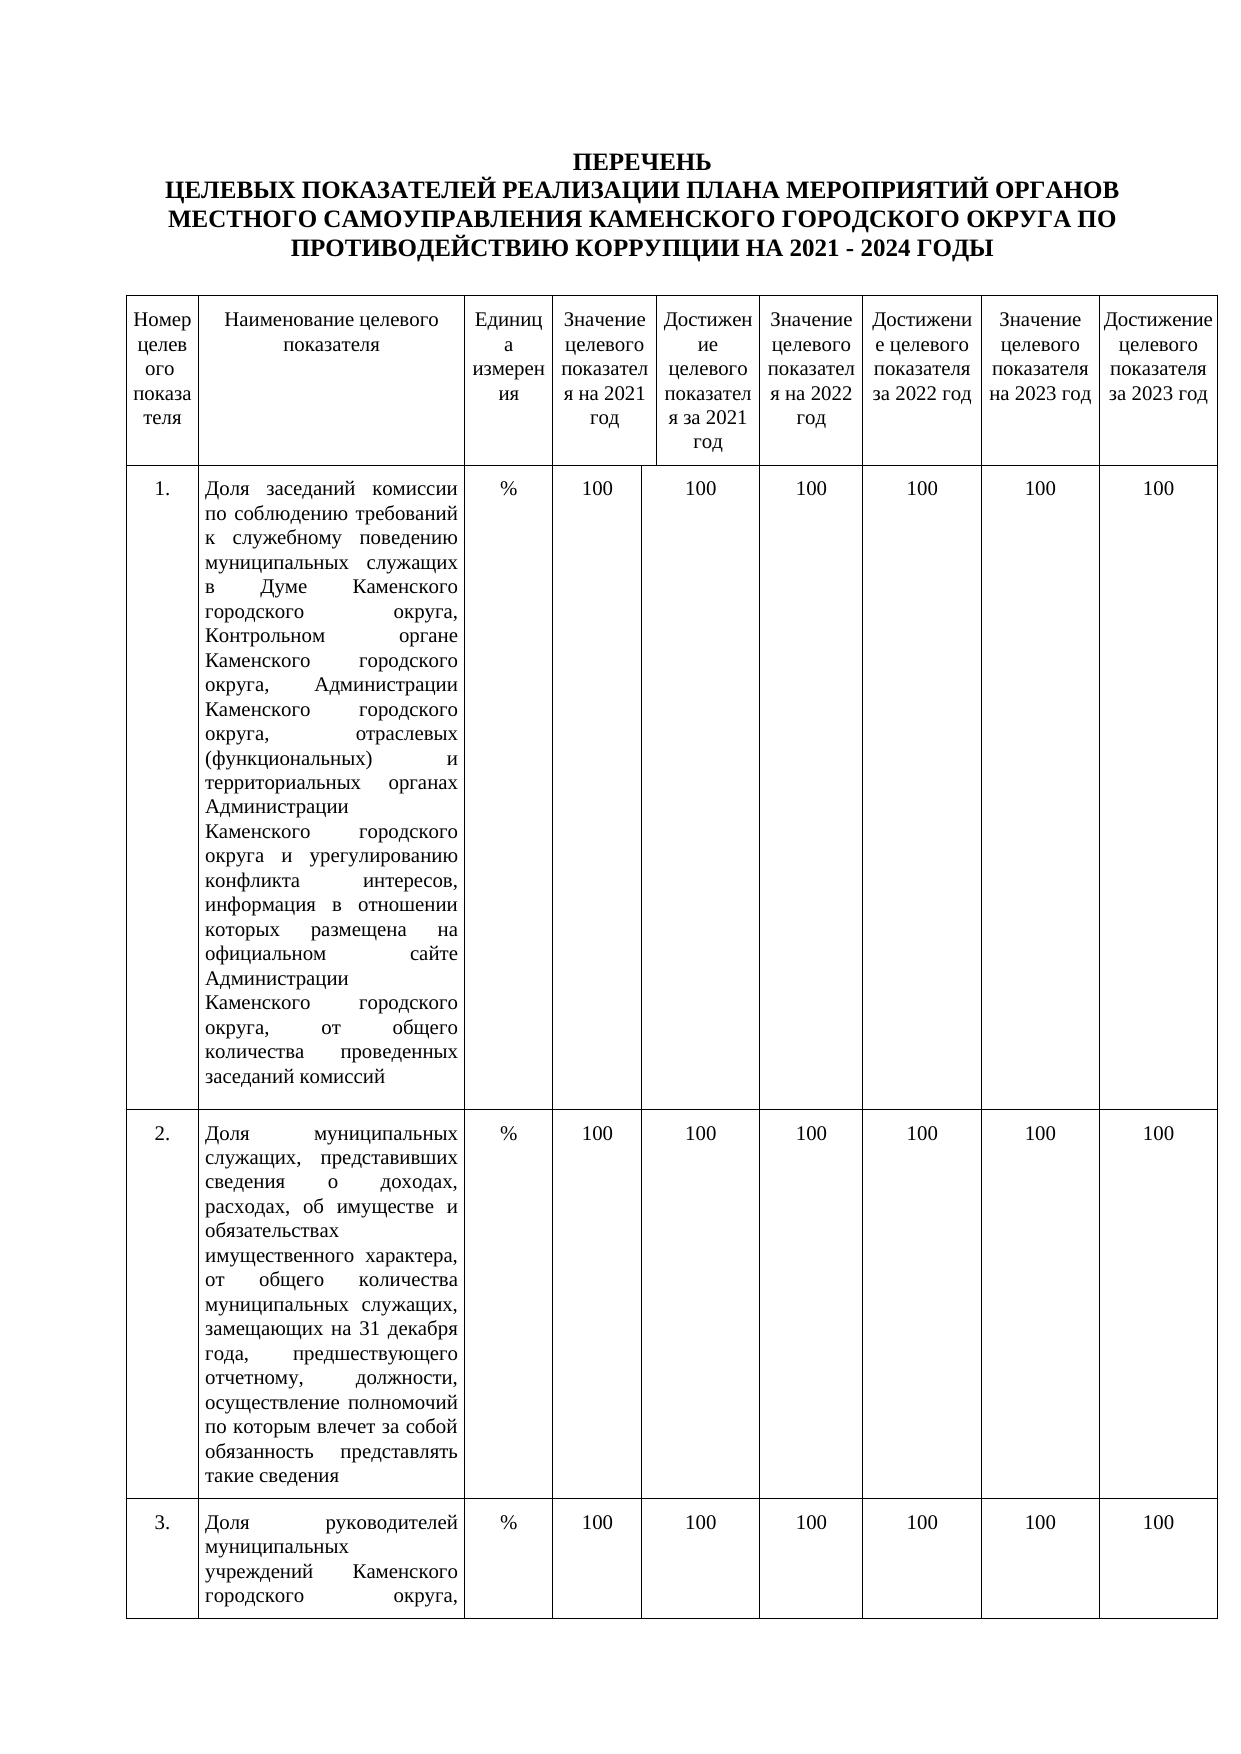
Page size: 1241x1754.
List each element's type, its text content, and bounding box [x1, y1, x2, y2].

table_header Достижение целевого показателя за 2023 год [1100, 296, 1217, 464]
table_cell 100 [553, 1110, 641, 1498]
table_header Значение целевого показателя на 2023 год [982, 296, 1099, 464]
table_cell Доля руководителей муниципальных учреждений Каменского городского округа, [199, 1499, 464, 1618]
table_header Единица измерения [465, 296, 552, 464]
table_cell 100 [760, 1499, 862, 1618]
table_cell 100 [553, 466, 641, 1109]
table_header Достижение целевого показателя за 2022 год [863, 296, 981, 464]
table_cell 100 [760, 466, 862, 1109]
table_header Номер целевого показателя [127, 296, 198, 464]
table_cell Доля заседаний комиссии по соблюдению требований к служебному поведению муниципальных служащих в Думе Каменского городского округа, Контрольном органе Каменского городского округа, Администрации Каменского городского округа, отраслевых (функциональных) и территориальных органах Администрации Каменского городского округа и урегулированию конфликта интересов, информация в отношении которых размещена на официальном сайте Администрации Каменского городского округа, от общего количества проведенных заседаний комиссий [199, 466, 464, 1109]
table_cell 100 [982, 1110, 1099, 1498]
table_cell 100 [982, 466, 1099, 1109]
table_cell 100 [863, 466, 981, 1109]
table_cell 100 [863, 1110, 981, 1498]
table_header Значение целевого показателя на 2021 год [553, 296, 656, 464]
table_cell % [465, 466, 552, 1109]
table_cell 100 [760, 1110, 862, 1498]
table_cell 100 [863, 1499, 981, 1618]
table_cell 100 [1100, 466, 1217, 1109]
table_cell 100 [642, 1110, 759, 1498]
table_cell 3. [127, 1499, 198, 1618]
table_cell 1. [127, 466, 198, 1109]
table_cell 100 [982, 1499, 1099, 1618]
table_cell 100 [1100, 1110, 1217, 1498]
title ПЕРЕЧЕНЬ [133, 147, 1152, 176]
table_cell 2. [127, 1110, 198, 1498]
title ЦЕЛЕВЫХ ПОКАЗАТЕЛЕЙ РЕАЛИЗАЦИИ ПЛАНА МЕРОПРИЯТИЙ ОРГАНОВ МЕСТНОГО САМОУПРАВЛЕНИЯ КАМЕНСКОГО ГОРОДСКОГО ОКРУГА ПО ПРОТИВОДЕЙСТВИЮ КОРРУПЦИИ НА 2021 - 2024 ГОДЫ [133, 176, 1152, 262]
table_header Наименование целевого показателя [199, 296, 464, 464]
table_cell Доля муниципальных служащих, представивших сведения о доходах, расходах, об имуществе и обязательствах имущественного характера, от общего количества муниципальных служащих, замещающих на 31 декабря года, предшествующего отчетному, должности, осуществление полномочий по которым влечет за собой обязанность представлять такие сведения [199, 1110, 464, 1498]
table_cell 100 [642, 466, 759, 1109]
table_cell % [465, 1110, 552, 1498]
table_header Достижение целевого показателя за 2021 год [657, 296, 759, 464]
table_header Значение целевого показателя на 2022 год [760, 296, 862, 464]
table_cell % [465, 1499, 552, 1618]
table_cell 100 [642, 1499, 759, 1618]
table_cell 100 [1100, 1499, 1217, 1618]
table_cell 100 [553, 1499, 641, 1618]
